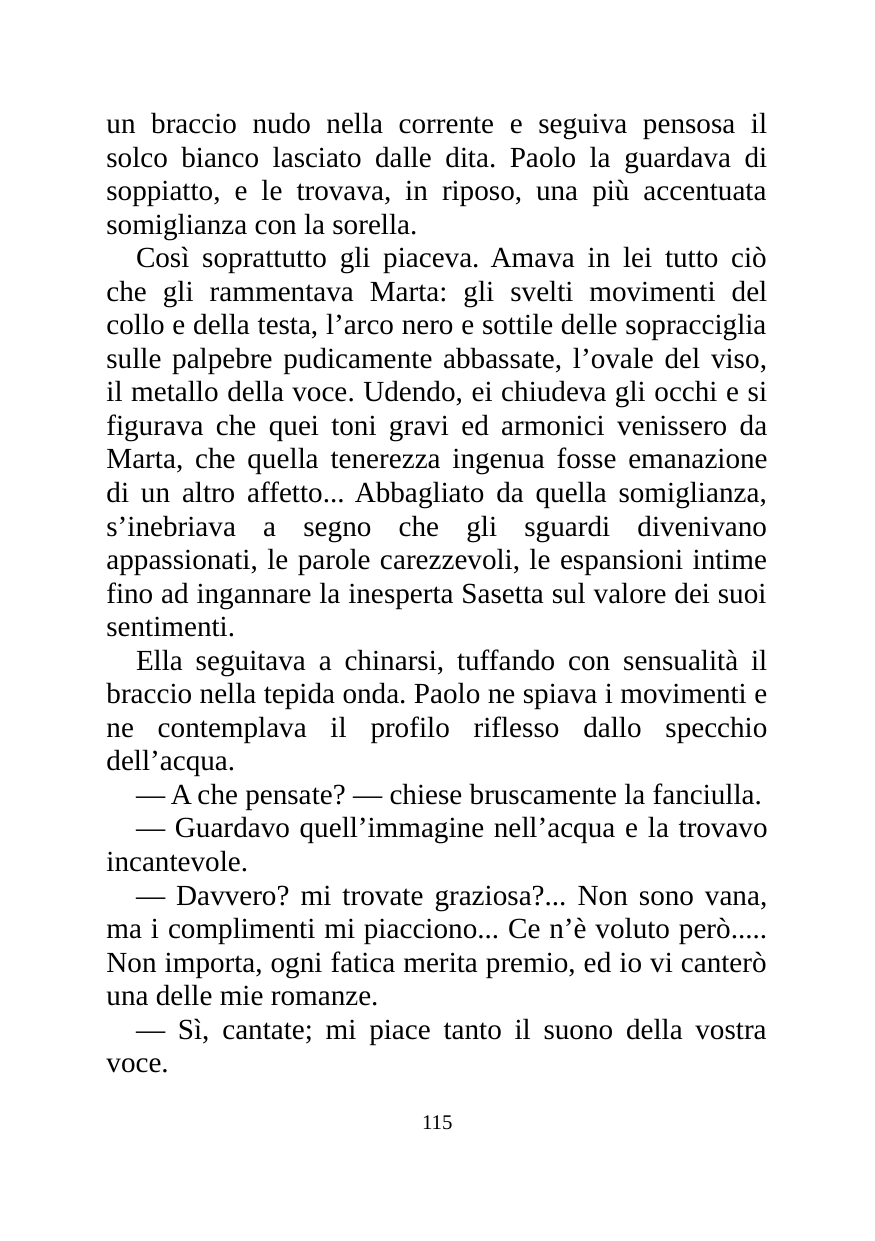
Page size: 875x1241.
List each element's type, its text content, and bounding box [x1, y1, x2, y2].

text Ella seguitava a chinarsi, tuffando con sensualità il braccio nella tepida onda. Paolo ne spiava i movimenti e ne contemplava il profilo riflesso dallo specchio dell’acqua. [106, 643, 768, 777]
text — A che pensate? — chiese bruscamente la fanciulla. [106, 777, 768, 811]
text — Guardavo quell’immagine nell’acqua e la trovavo incantevole. [106, 811, 768, 878]
text — Davvero? mi trovate graziosa?... Non sono vana, ma i complimenti mi piacciono... Ce n’è voluto però..... Non importa, ogni fatica merita premio, ed io vi canterò una delle mie romanze. [106, 878, 768, 1012]
text un braccio nudo nella corrente e seguiva pensosa il solco bianco lasciato dalle dita. Paolo la guardava di soppiatto, e le trovava, in riposo, una più accentuata somiglianza con la sorella. [106, 106, 768, 240]
text — Sì, cantate; mi piace tanto il suono della vostra voce. [106, 1012, 768, 1079]
text Così soprattutto gli piaceva. Amava in lei tutto ciò che gli rammentava Marta: gli svelti movimenti del collo e della testa, l’arco nero e sottile delle sopracciglia sulle palpebre pudicamente abbassate, l’ovale del viso, il metallo della voce. Udendo, ei chiudeva gli occhi e si figurava che quei toni gravi ed armonici venissero da Marta, che quella tenerezza ingenua fosse emanazione di un altro affetto... Abbagliato da quella somiglianza, s’inebriava a segno che gli sguardi divenivano appassionati, le parole carezzevoli, le espansioni intime fino ad ingannare la inesperta Sasetta sul valore dei suoi sentimenti. [106, 240, 768, 643]
